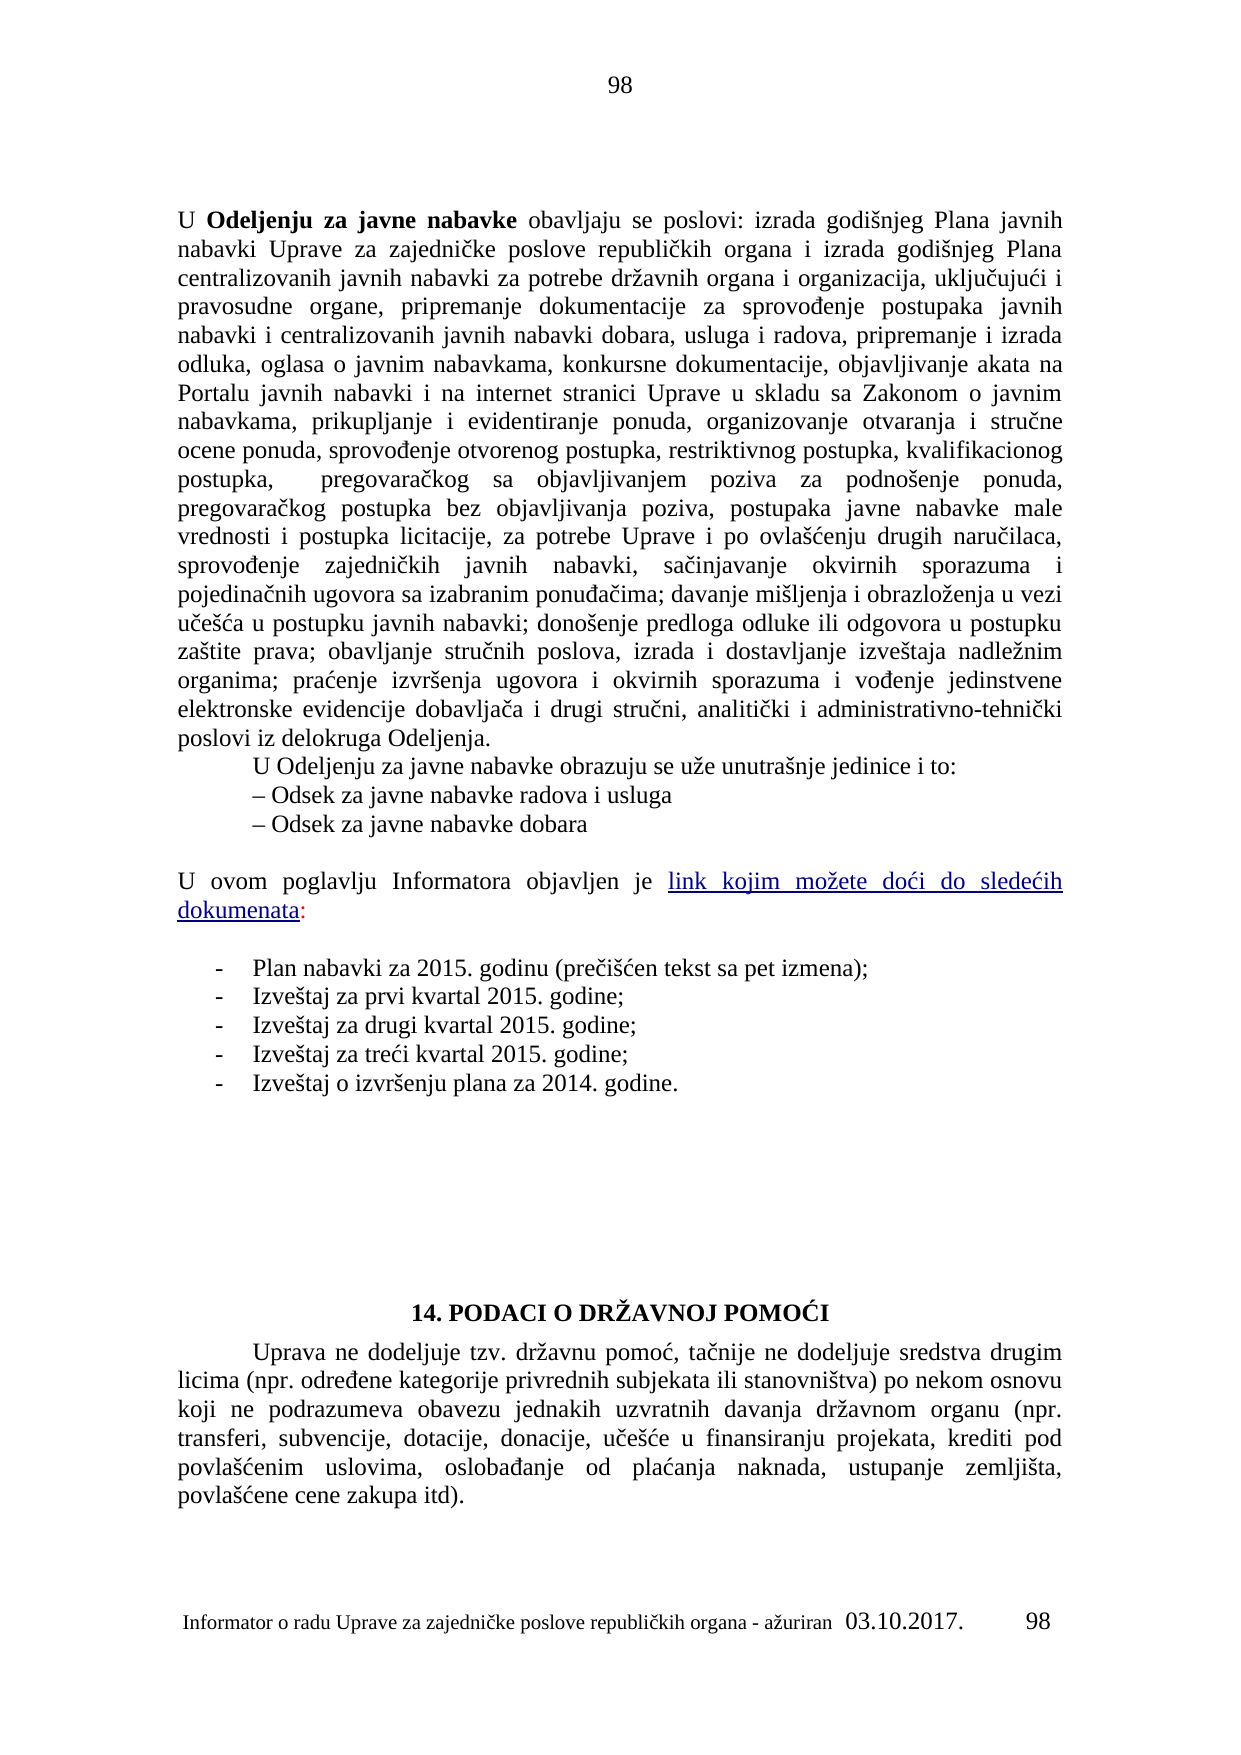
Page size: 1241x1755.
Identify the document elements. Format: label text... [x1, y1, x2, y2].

text Uprava ne dodelјuje tzv. državnu pomoć, tačnije ne dodelјuje sredstva drugim licima (npr. određene kategorije privrednih subjekata ili stanovništva) po nekom osnovu koji ne podrazumeva obavezu jednakih uzvratnih davanja državnom organu (npr. transferi, subvencije, dotacije, donacije, učešće u finansiranju projekata, krediti pod povlašćenim uslovima, oslobađanje od plaćanja naknada, ustupanje zemlјišta, povlašćene cene zakupa itd). [177, 1337, 1063, 1509]
list Izveštaj za treći kvartal 2015. godine; [215, 1039, 1063, 1068]
text – Odsek za javne nabavke dobara [177, 809, 1063, 838]
list Izveštaj o izvršenju plana za 2014. godine. [215, 1068, 1063, 1096]
text – Odsek za javne nabavke radova i usluga [177, 780, 1063, 809]
list Izveštaj za prvi kvartal 2015. godine; [215, 981, 1063, 1010]
text U Odelјenju za javne nabavke obavlјaju se poslovi: izrada godišnjeg Plana javnih nabavki Uprave za zajedničke poslove republičkih organa i izrada godišnjeg Plana centralizovanih javnih nabavki za potrebe državnih organa i organizacija, uklјučujući i pravosudne organe, pripremanje dokumentacije za sprovođenje postupaka javnih nabavki i centralizovanih javnih nabavki dobara, usluga i radova, pripremanje i izrada odluka, oglasa o javnim nabavkama, konkursne dokumentacije, objavlјivanje akata na Portalu javnih nabavki i na internet stranici Uprave u skladu sa Zakonom o javnim nabavkama, prikuplјanje i evidentiranje ponuda, organizovanje otvaranja i stručne ocene ponuda, sprovođenje otvorenog postupka, restriktivnog postupka, kvalifikacionog postupka, pregovaračkog sa objavlјivanjem poziva za podnošenje ponuda, pregovaračkog postupka bez objavlјivanja poziva, postupaka javne nabavke male vrednosti i postupka licitacije, za potrebe Uprave i po ovlašćenju drugih naručilaca, sprovođenje zajedničkih javnih nabavki, sačinjavanje okvirnih sporazuma i pojedinačnih ugovora sa izabranim ponuđačima; davanje mišlјenja i obrazloženja u vezi učešća u postupku javnih nabavki; donošenje predloga odluke ili odgovora u postupku zaštite prava; obavlјanje stručnih poslova, izrada i dostavlјanje izveštaja nadležnim organima; praćenje izvršenja ugovora i okvirnih sporazuma i vođenje jedinstvene elektronske evidencije dobavlјača i drugi stručni, analitički i administrativno-tehnički poslovi iz delokruga Odelјenja. [177, 205, 1063, 751]
text U ovom poglavlјu Informatora objavlјen je link kojim možete doći do sledećih dokumenata: [177, 866, 1063, 924]
list Izveštaj za drugi kvartal 2015. godine; [215, 1010, 1063, 1039]
text U Odelјenju za javne nabavke obrazuju se uže unutrašnje jedinice i to: [177, 751, 1063, 780]
list Plan nabavki za 2015. godinu (prečišćen tekst sa pet izmena); [215, 953, 1063, 981]
text 14. PODACI O DRŽAVNOJ POMOĆI [177, 1298, 1063, 1326]
